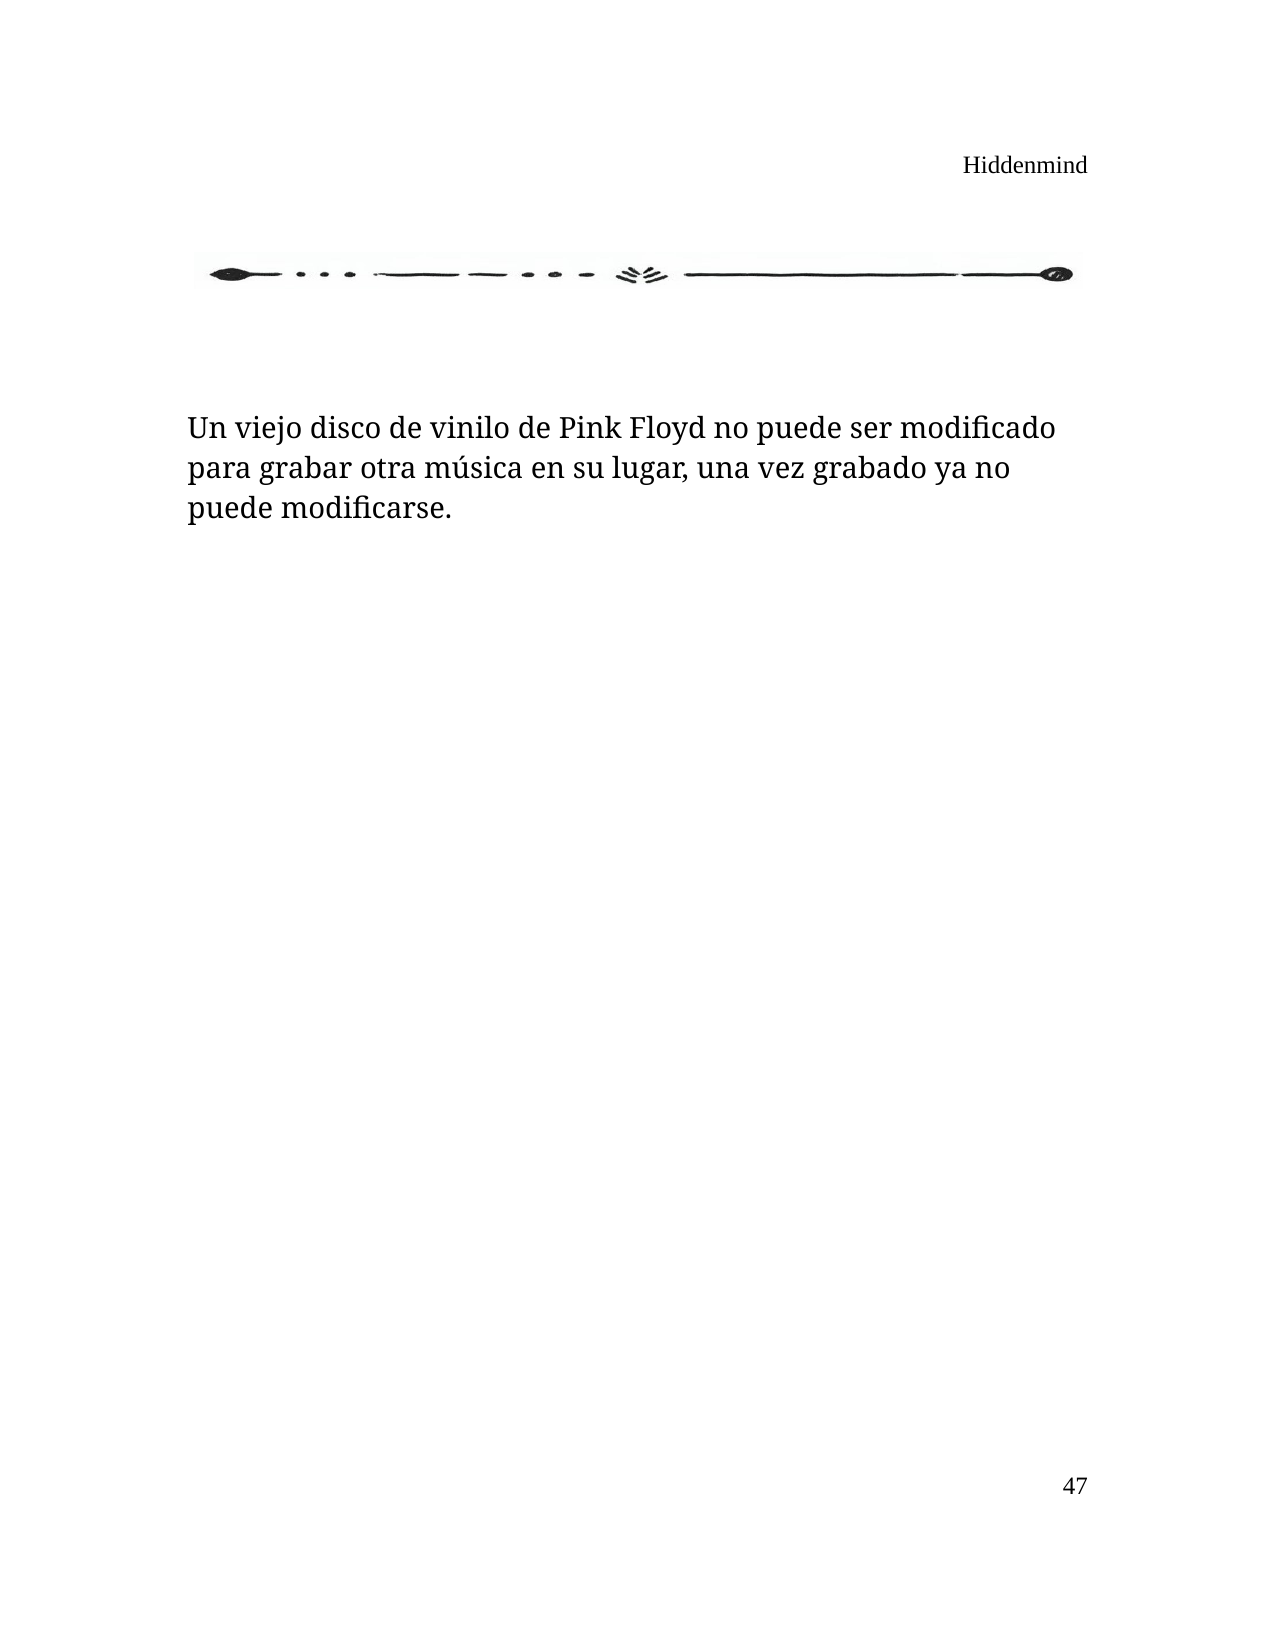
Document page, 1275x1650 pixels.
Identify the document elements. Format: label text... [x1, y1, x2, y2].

picture [193, 252, 1083, 289]
text Un viejo disco de vinilo de Pink Floyd no puede ser modificado para grabar otra música en su lugar, una vez grabado ya no puede modificarse. [187, 408, 1087, 527]
